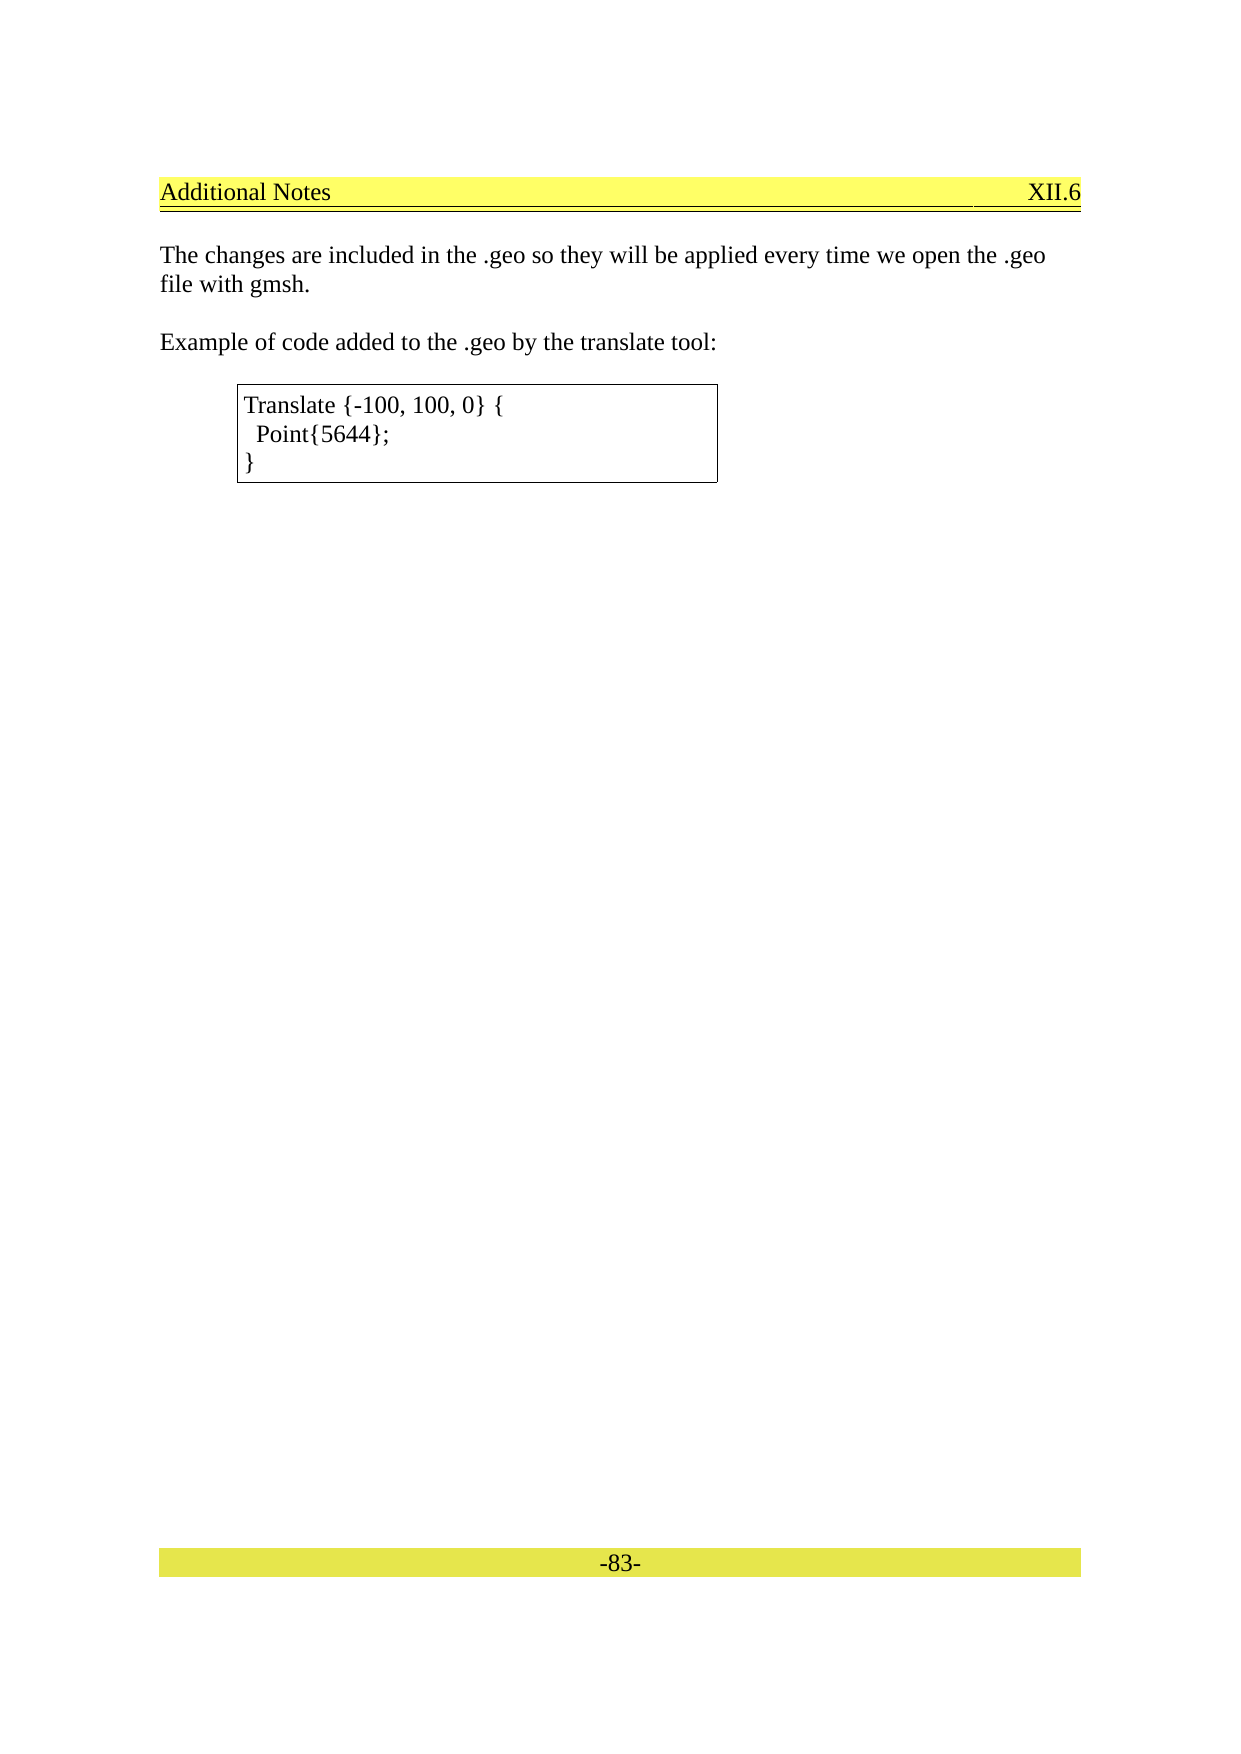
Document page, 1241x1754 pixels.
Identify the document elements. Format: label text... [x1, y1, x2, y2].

table_header Translate {-100, 100, 0} { Point{5644}; } [238, 385, 717, 482]
text Example of code added to the .geo by the translate tool: [159, 327, 1081, 355]
text The changes are included in the .geo so they will be applied every time we open the .geo file with gmsh. [159, 240, 1081, 298]
